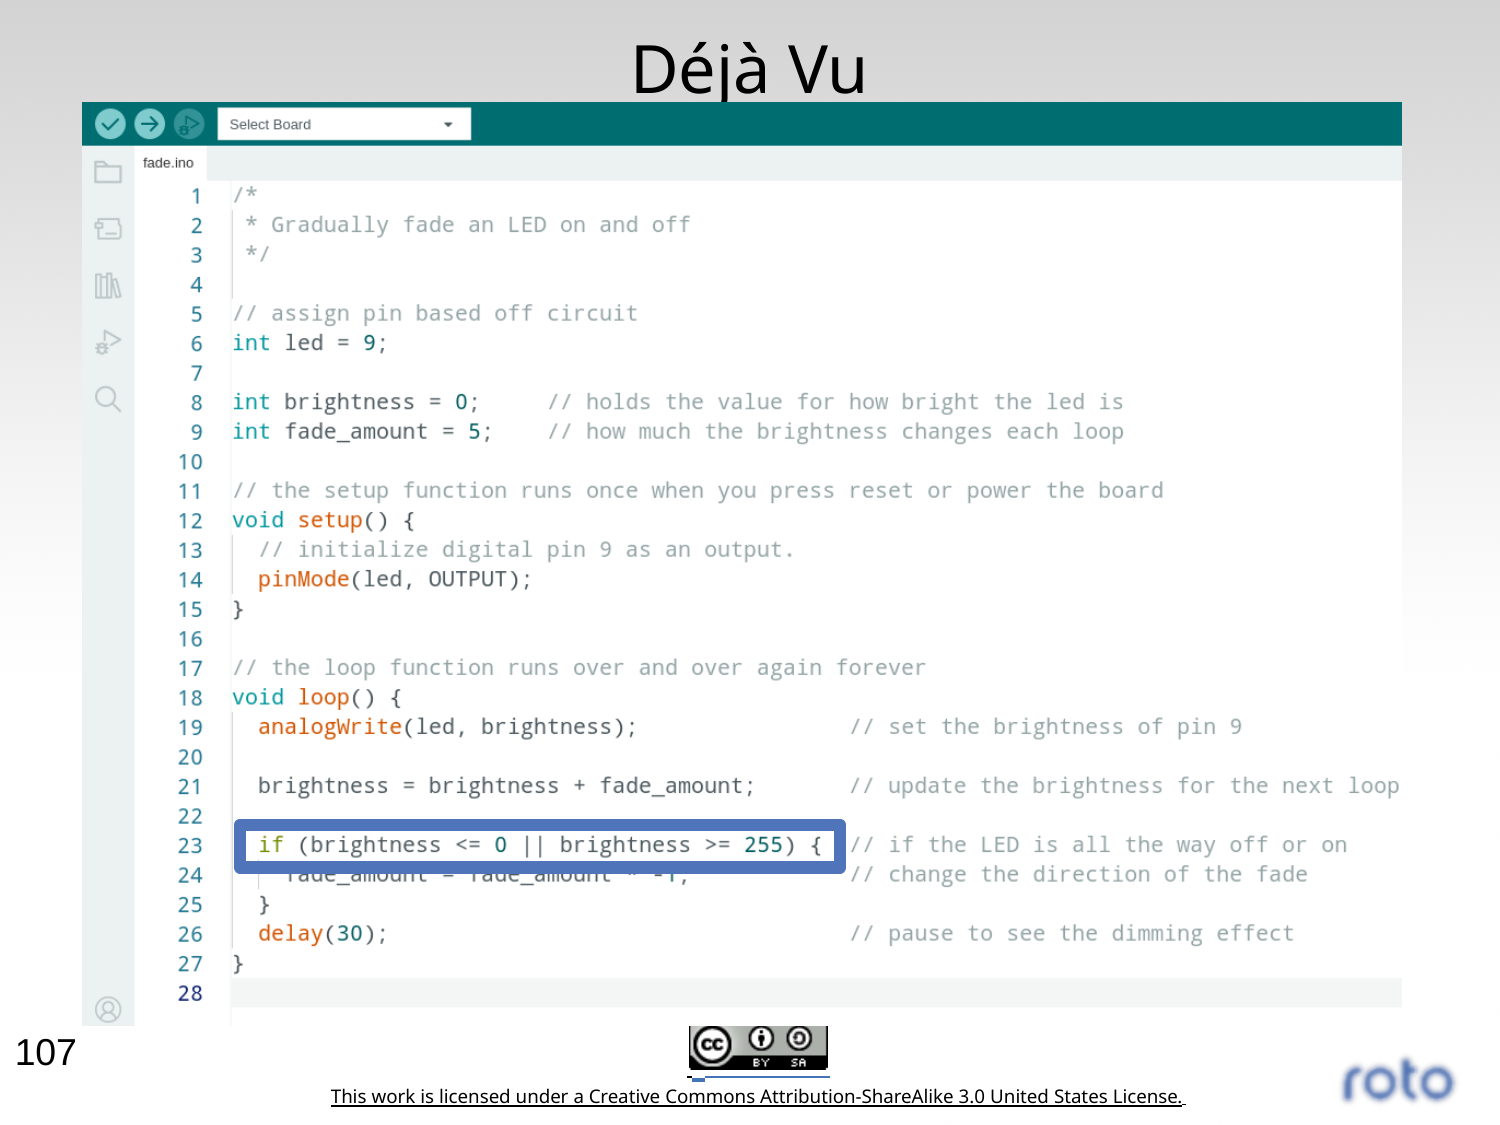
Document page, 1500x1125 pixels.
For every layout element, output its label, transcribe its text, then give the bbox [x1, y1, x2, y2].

picture [0, 0, 1500, 1125]
title Déjà Vu [112, 0, 1388, 102]
